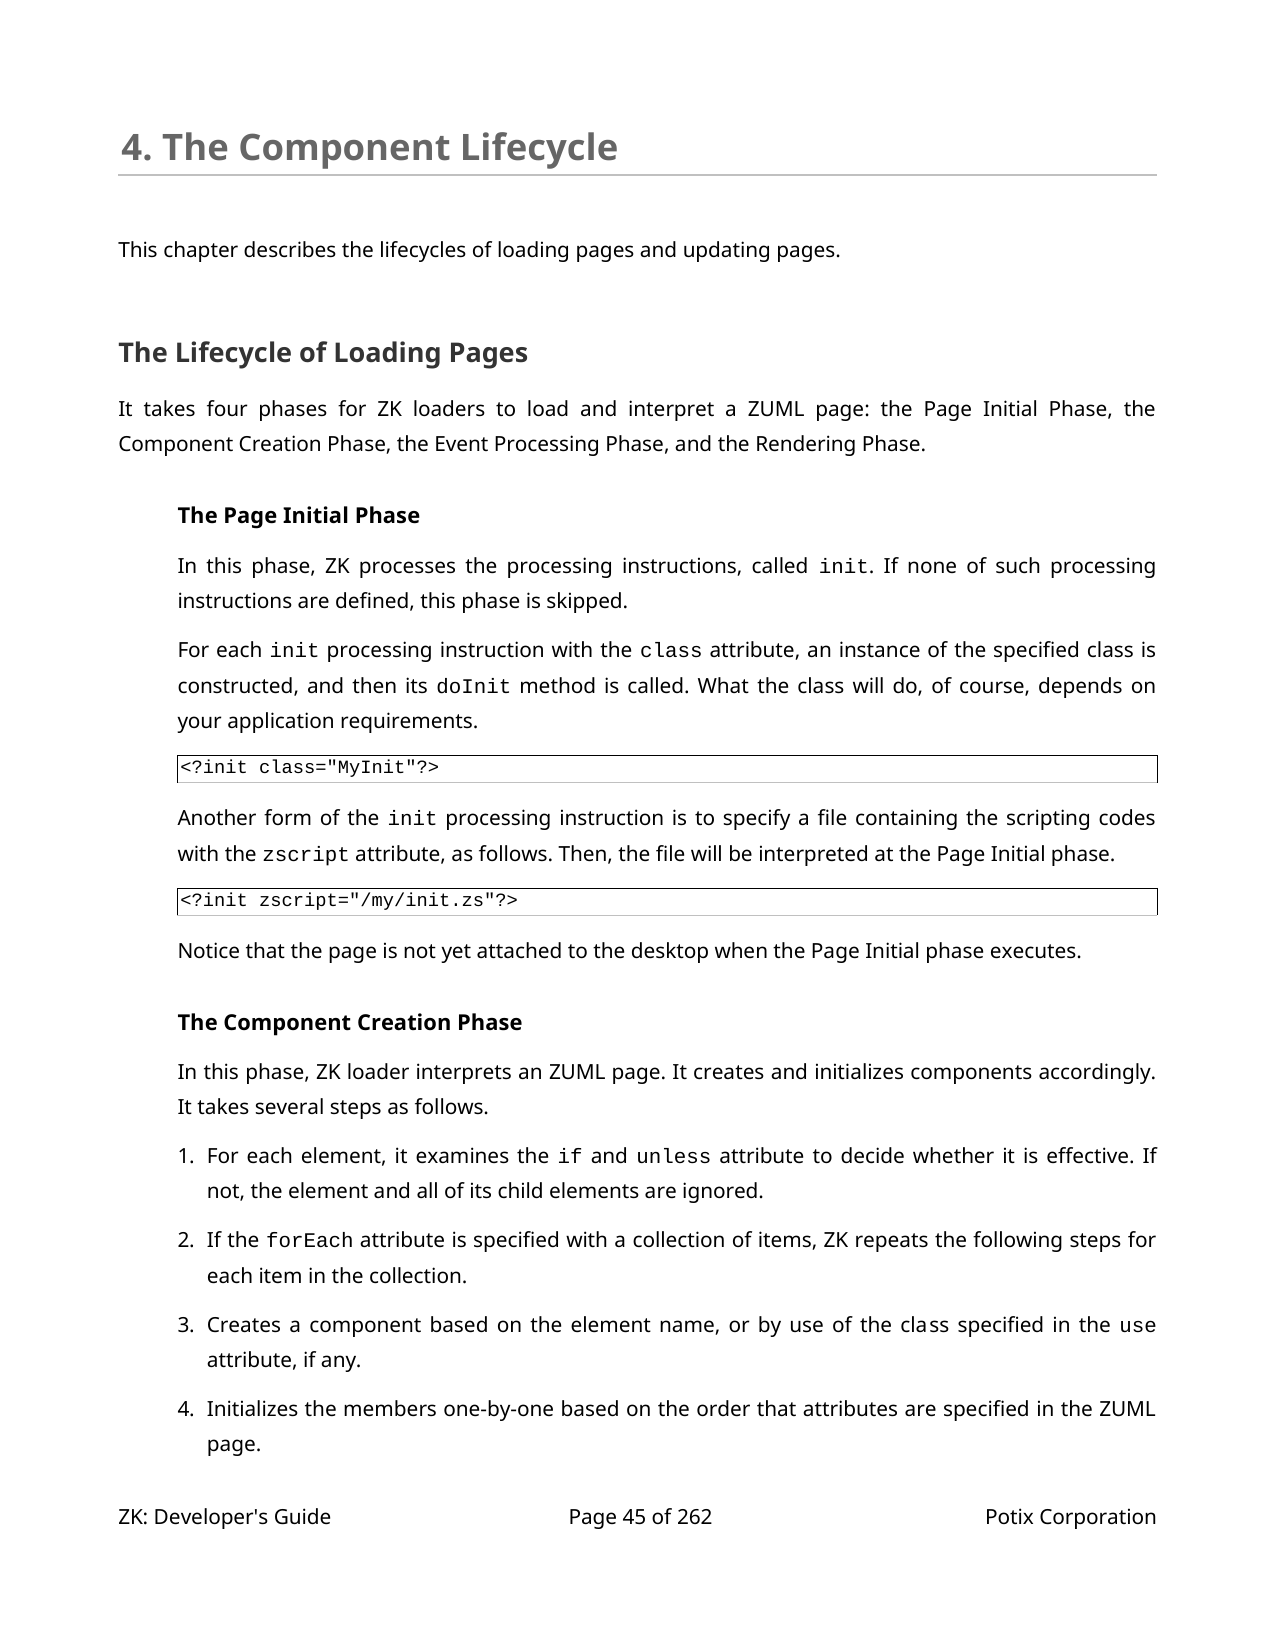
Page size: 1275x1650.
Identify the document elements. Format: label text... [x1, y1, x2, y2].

text <?init zscript="/my/init.zs"?> [178, 889, 1157, 915]
subtitle 4. The Component Lifecycle [118, 118, 1157, 174]
list Creates a component based on the element name, or by use of the class specified in the use attribute, if any. [177, 1310, 1157, 1374]
text Another form of the init processing instruction is to specify a file containing the scripting codes with the zscript attribute, as follows. Then, the file will be interpreted at the Page Initial phase. [177, 803, 1157, 867]
subtitle The Lifecycle of Loading Pages [118, 334, 1157, 371]
text For each init processing instruction with the class attribute, an instance of the specified class is constructed, and then its doInit method is called. What the class will do, of course, depends on your application requirements. [177, 635, 1157, 734]
list For each element, it examines the if and unless attribute to decide whether it is effective. If not, the element and all of its child elements are ignored. [177, 1141, 1157, 1205]
text Notice that the page is not yet attached to the desktop when the Page Initial phase executes. [177, 936, 1157, 964]
text This chapter describes the lifecycles of loading pages and updating pages. [118, 235, 1157, 263]
text <?init class="MyInit"?> [178, 756, 1157, 782]
list If the forEach attribute is specified with a collection of items, ZK repeats the following steps for each item in the collection. [177, 1226, 1157, 1289]
text In this phase, ZK processes the processing instructions, called init. If none of such processing instructions are defined, this phase is skipped. [177, 551, 1157, 615]
subtitle The Component Creation Phase [177, 1006, 1157, 1036]
text In this phase, ZK loader interprets an ZUML page. It creates and initializes components accordingly. It takes several steps as follows. [177, 1057, 1157, 1121]
list Initializes the members one-by-one based on the order that attributes are specified in the ZUML page. [177, 1394, 1157, 1458]
subtitle The Page Initial Phase [177, 500, 1157, 530]
text It takes four phases for ZK loaders to load and interpret a ZUML page: the Page Initial Phase, the Component Creation Phase, the Event Processing Phase, and the Rendering Phase. [118, 394, 1157, 458]
